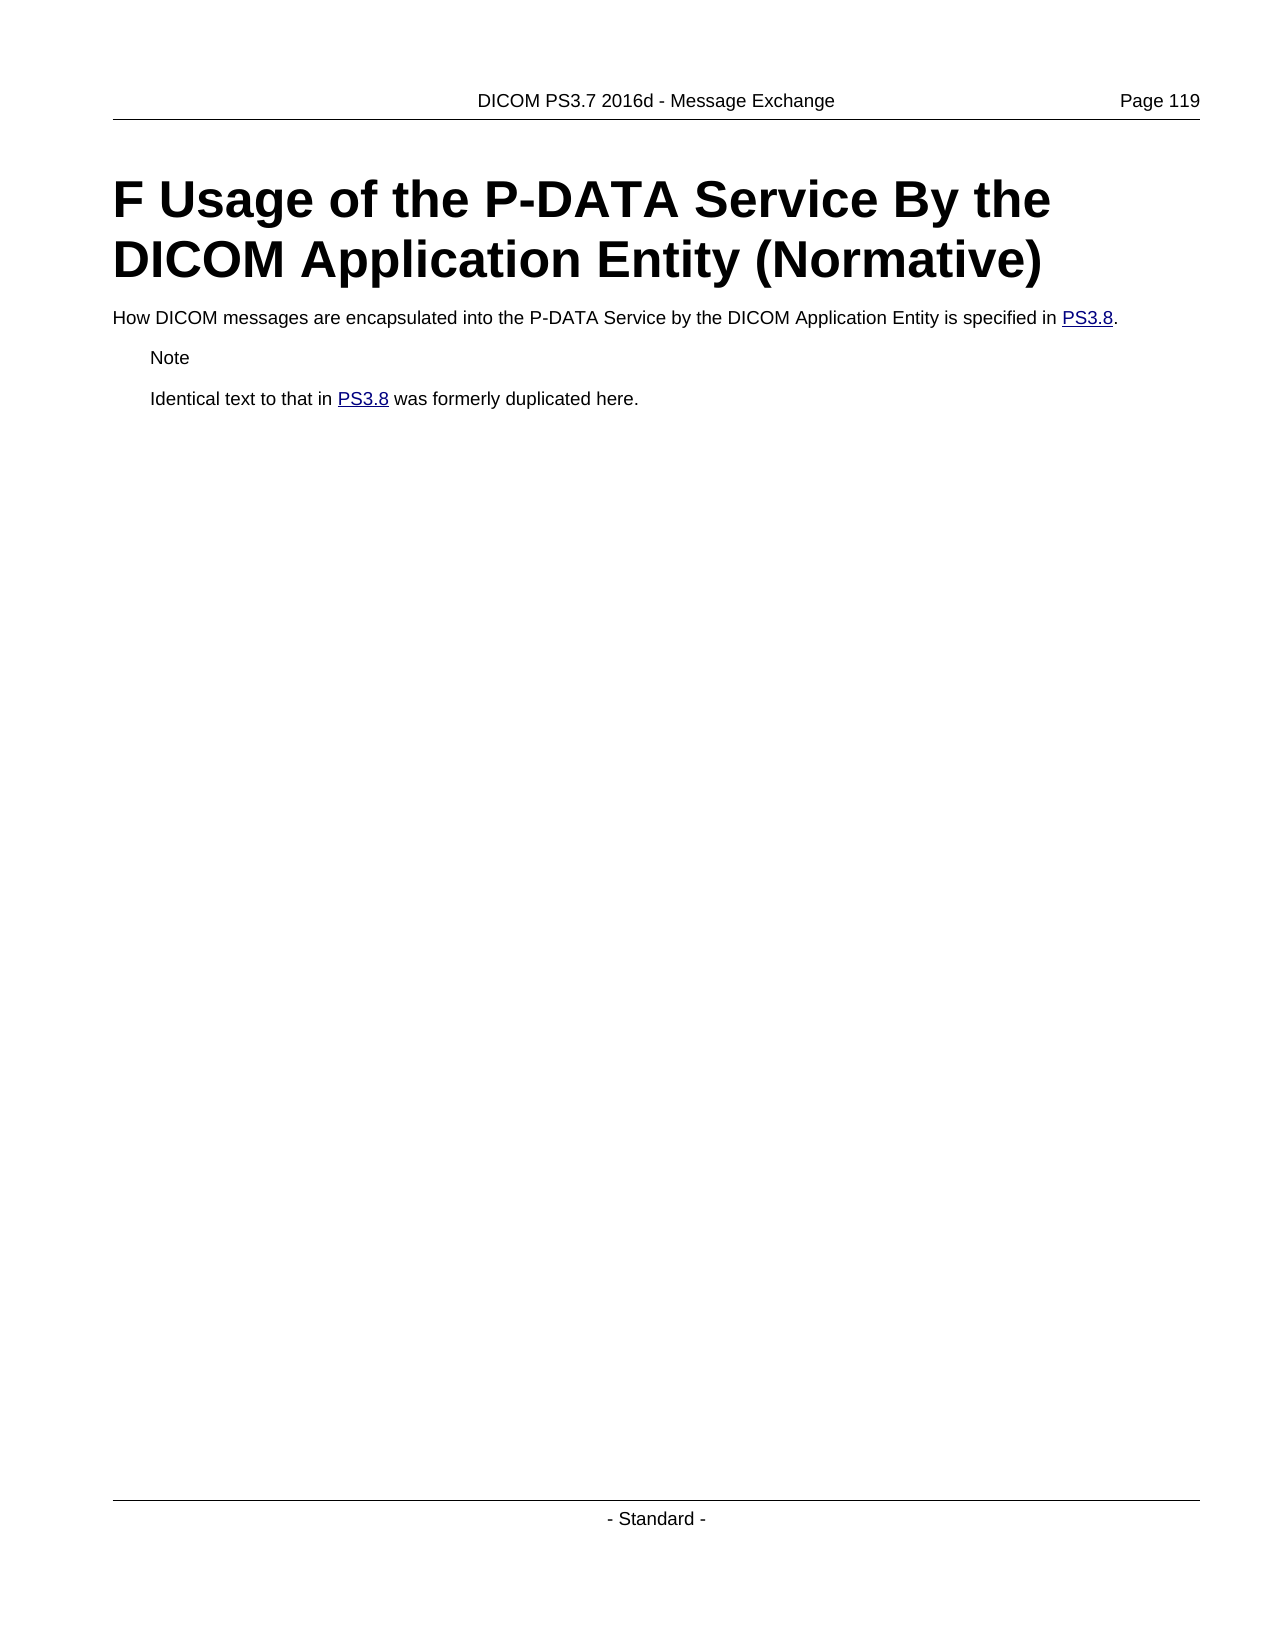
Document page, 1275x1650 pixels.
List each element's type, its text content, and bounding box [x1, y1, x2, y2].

text Identical text to that in PS3.8 was formerly duplicated here. [150, 387, 1162, 409]
text Note [150, 347, 1162, 368]
text How DICOM messages are encapsulated into the P‑DATA Service by the DICOM Application Entity is specified in PS3.8. [112, 307, 1200, 328]
text F Usage of the P-DATA Service By the DICOM Application Entity (Normative) [112, 169, 1200, 288]
